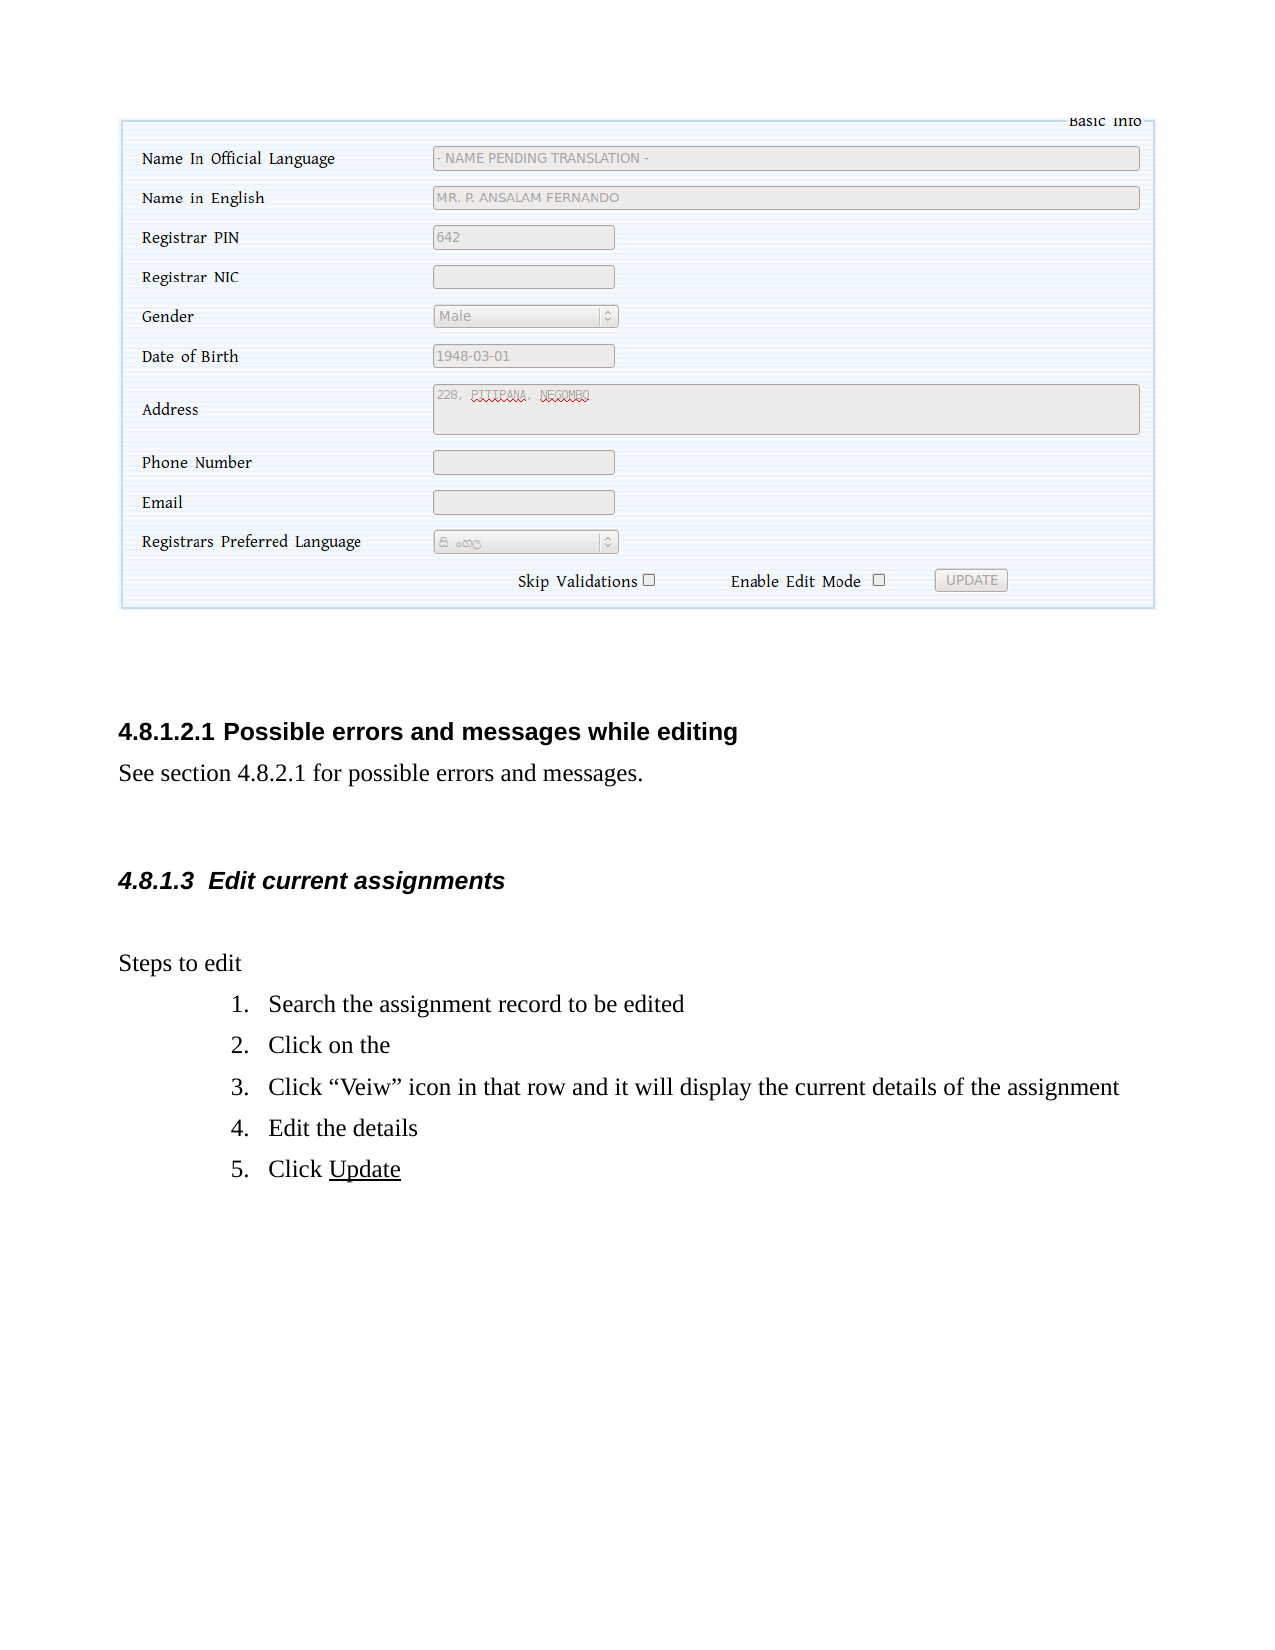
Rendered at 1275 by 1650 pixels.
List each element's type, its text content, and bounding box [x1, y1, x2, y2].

subtitle Possible errors and messages while editing [118, 717, 1157, 746]
list Search the assignment record to be edited [231, 989, 1157, 1018]
list Click Update [231, 1154, 1157, 1183]
list Edit the details [231, 1113, 1157, 1142]
picture [118, 118, 1157, 610]
text See section 4.8.2.1 for possible errors and messages. [118, 758, 1157, 787]
text Steps to edit [118, 948, 1157, 977]
subtitle Edit current assignments [118, 866, 1157, 894]
list Click “Veiw” icon in that row and it will display the current details of the assignment [231, 1072, 1157, 1101]
list Click on the [231, 1031, 1157, 1059]
